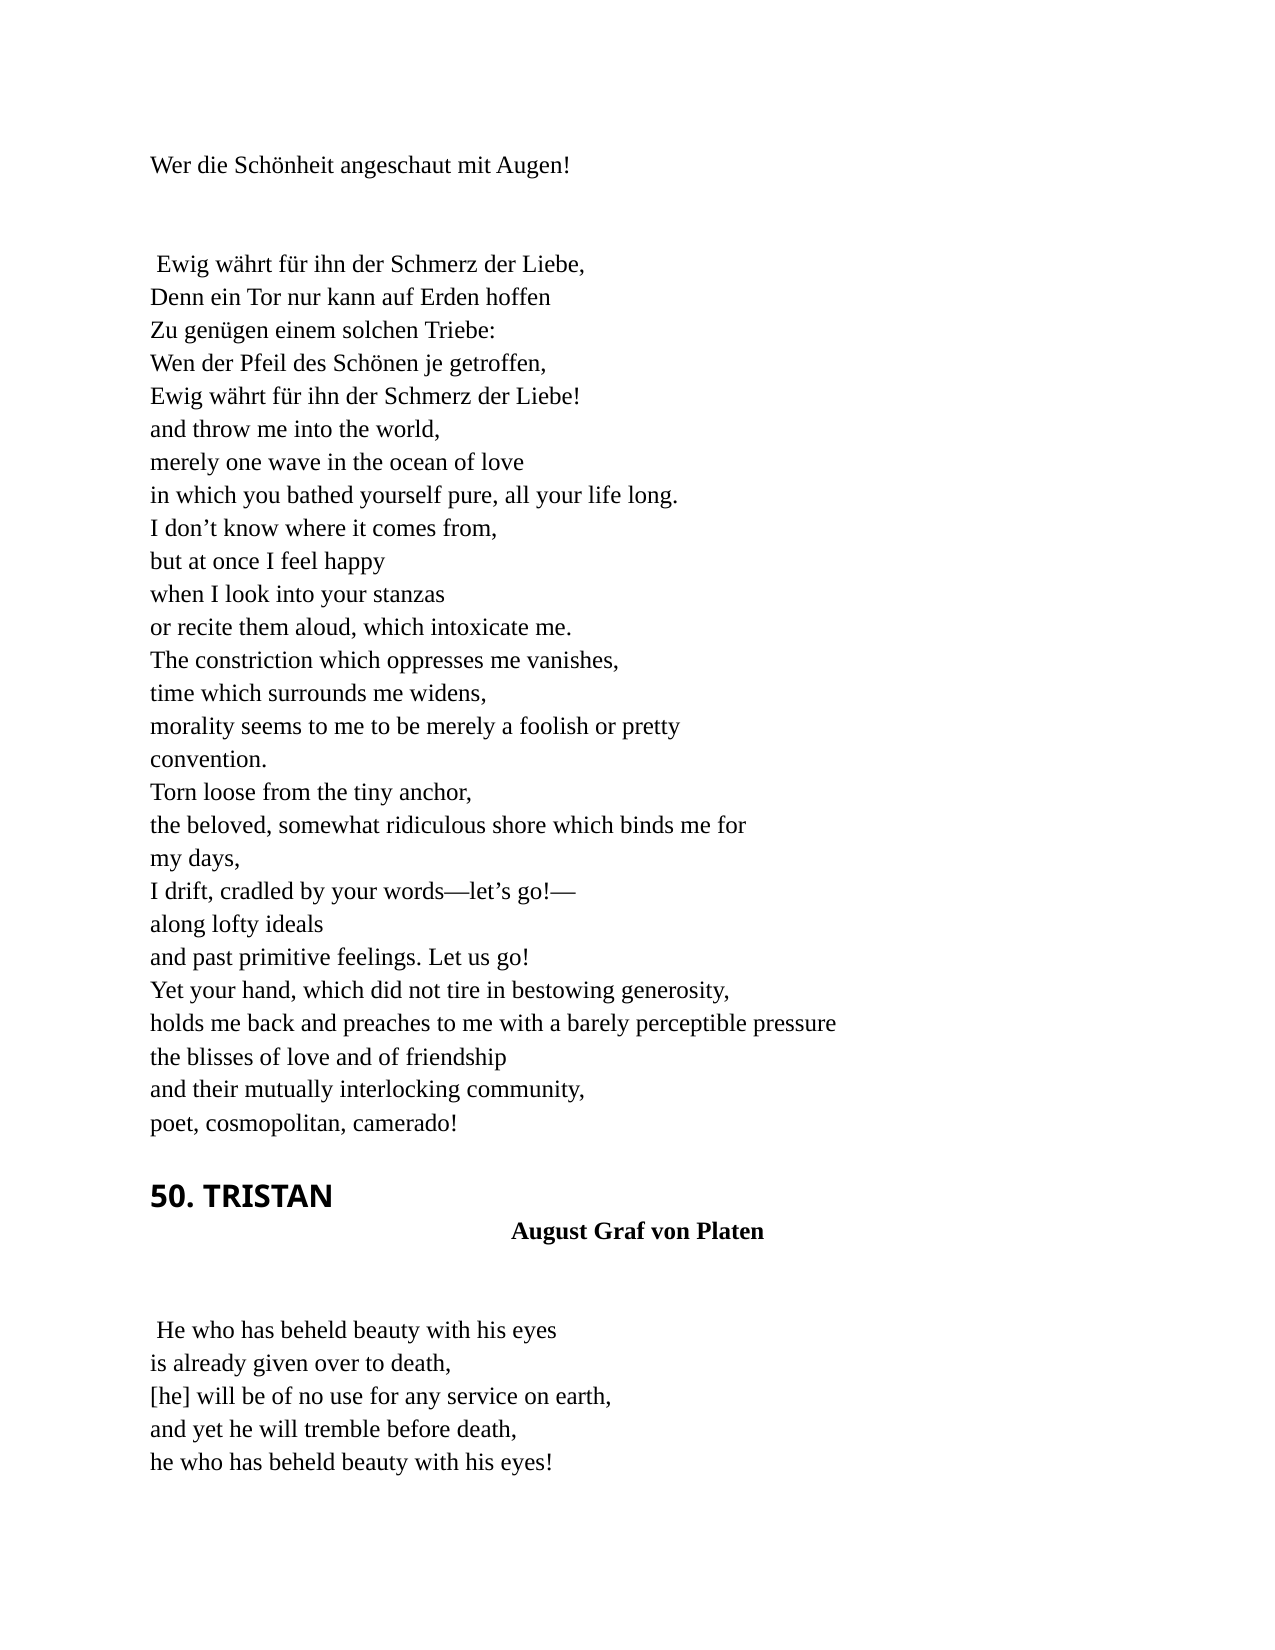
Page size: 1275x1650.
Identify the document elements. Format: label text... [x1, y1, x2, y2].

text Wer die Schönheit angeschaut mit Augen! [150, 150, 1125, 179]
text 50. TRISTAN [150, 1165, 1125, 1216]
text Ewig währt für ihn der Schmerz der Liebe, Denn ein Tor nur kann auf Erden hoffen Zu genügen einem solchen Triebe: Wen der Pfeil des Schönen je getroffen, Ewig währt für ihn der Schmerz der Liebe! and throw me into the world, merely one wave in the ocean of love in which you bathed yourself pure, all your life long. I don’t know where it comes from, but at once I feel happy when I look into your stanzas or recite them aloud, which intoxicate me. The constriction which oppresses me vanishes, time which surrounds me widens, morality seems to me to be merely a foolish or pretty convention. Torn loose from the tiny anchor, the beloved, somewhat ridiculous shore which binds me for my days, I drift, cradled by your words—let’s go!— along lofty ideals and past primitive feelings. Let us go! Yet your hand, which did not tire in bestowing generosity, holds me back and preaches to me with a barely perceptible pressure the blisses of love and of friendship and their mutually interlocking community, poet, cosmopolitan, camerado! [150, 183, 1125, 1136]
text August Graf von Platen [150, 1216, 1125, 1245]
text He who has beheld beauty with his eyes is already given over to death, [he] will be of no use for any service on earth, and yet he will tremble before death, he who has beheld beauty with his eyes! [150, 1249, 1125, 1476]
